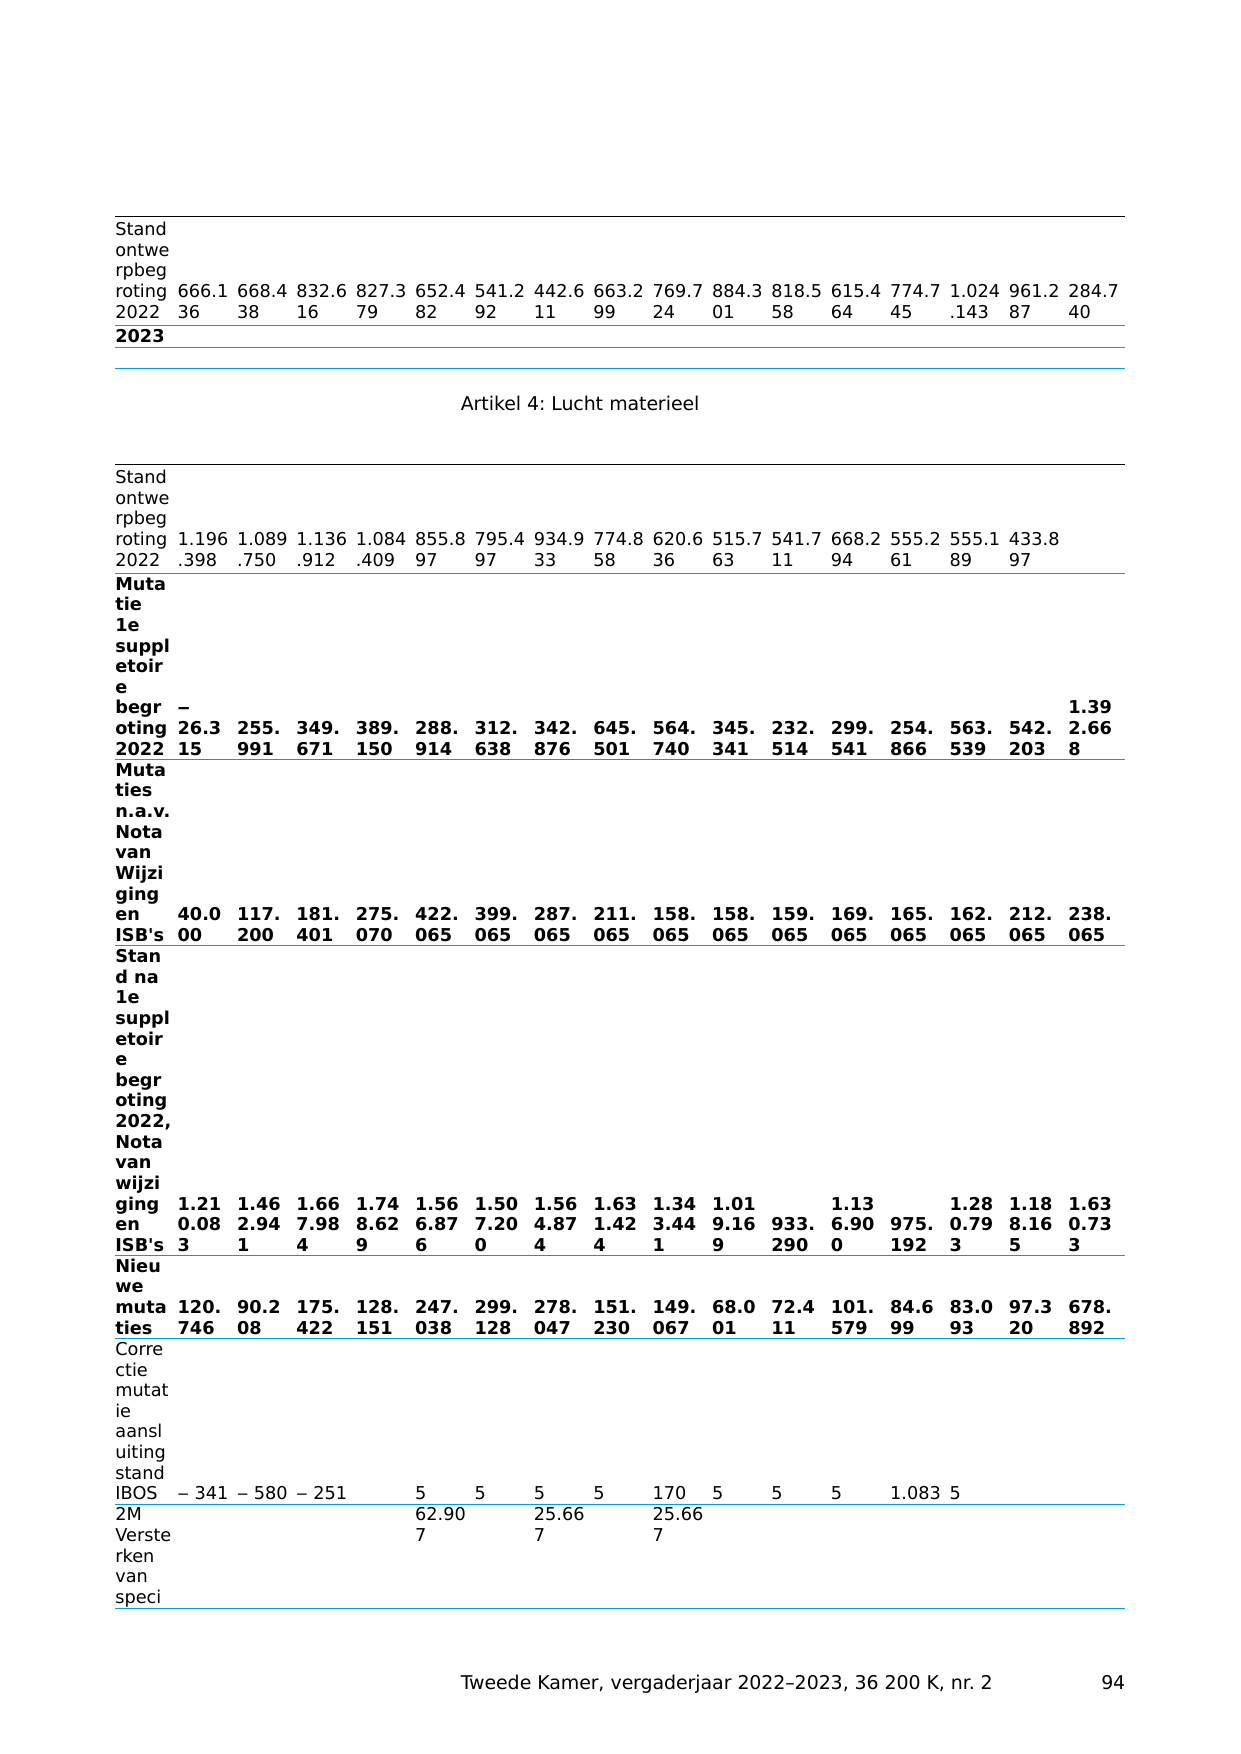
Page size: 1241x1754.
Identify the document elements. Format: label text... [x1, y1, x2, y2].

table_cell 255.991 [234, 574, 293, 759]
table_cell 101.579 [828, 1256, 887, 1338]
table_cell [828, 1505, 887, 1607]
table_cell 961.287 [1006, 217, 1065, 325]
table_cell 299.541 [828, 574, 887, 759]
table_cell [471, 1505, 531, 1607]
table_cell 563.539 [946, 574, 1006, 759]
table_cell 158.065 [650, 760, 709, 945]
table_cell 884.301 [709, 217, 768, 325]
table_cell 564.740 [650, 574, 709, 759]
table_cell 1.210.083 [175, 946, 234, 1255]
table_cell 84.699 [887, 1256, 946, 1338]
table_cell 40.000 [175, 760, 234, 945]
table_cell 5 [590, 1339, 649, 1504]
table_cell Nieuwe mutaties [115, 1256, 174, 1338]
table_cell [531, 348, 590, 367]
table_cell 169.065 [828, 760, 887, 945]
table_cell 1.084.409 [353, 465, 412, 573]
table_cell 170 [650, 1339, 709, 1504]
table_cell 442.611 [531, 217, 590, 325]
table_cell 1.024.143 [946, 217, 1006, 325]
table_cell 1.089.750 [234, 465, 293, 573]
table_cell [709, 348, 768, 367]
table_cell [1065, 1339, 1125, 1504]
table_cell [1065, 1505, 1125, 1607]
table_cell [887, 1505, 946, 1607]
table_cell 5 [471, 1339, 531, 1504]
table_cell 345.341 [709, 574, 768, 759]
table_cell [828, 326, 887, 346]
table_cell 515.763 [709, 465, 768, 573]
table_cell 165.065 [887, 760, 946, 945]
table_cell 120.746 [175, 1256, 234, 1338]
table_cell [412, 326, 471, 346]
table_cell [234, 1505, 293, 1607]
table_cell 211.065 [590, 760, 649, 945]
table_cell 349.671 [293, 574, 353, 759]
table_cell [709, 1505, 768, 1607]
table_header Tabel 40 Artikel 4: Lucht materieel [115, 439, 1125, 464]
table_cell [768, 326, 828, 346]
table_cell 25.667 [531, 1505, 590, 1607]
table_cell 827.379 [353, 217, 412, 325]
table_cell [946, 326, 1006, 346]
table_cell 1.507.200 [471, 946, 531, 1255]
table_cell [1006, 1505, 1065, 1607]
table_cell Stand ontwerpbegroting 2022 [115, 465, 174, 573]
table_cell 1.343.441 [650, 946, 709, 1255]
table_cell [471, 348, 531, 367]
table_cell 312.638 [471, 574, 531, 759]
table_cell 1.019.169 [709, 946, 768, 1255]
table_cell [946, 348, 1006, 367]
table_cell 645.501 [590, 574, 649, 759]
table_cell 1.566.876 [412, 946, 471, 1255]
table_cell [412, 348, 471, 367]
table_cell Stand na 1e suppletoire begroting 2022, Nota van wijziging en ISB's [115, 946, 174, 1255]
table_cell 128.151 [353, 1256, 412, 1338]
table_cell 1.136.900 [828, 946, 887, 1255]
table_cell [234, 326, 293, 346]
table_cell 68.001 [709, 1256, 768, 1338]
table_cell 158.065 [709, 760, 768, 945]
table_cell 542.203 [1006, 574, 1065, 759]
table_cell [471, 326, 531, 346]
table_cell [590, 326, 649, 346]
table_cell [828, 348, 887, 367]
table_cell [115, 348, 174, 367]
table_cell 299.128 [471, 1256, 531, 1338]
table_cell [1065, 326, 1125, 346]
table_cell 278.047 [531, 1256, 590, 1338]
table_cell 149.067 [650, 1256, 709, 1338]
table_cell 117.200 [234, 760, 293, 945]
table_cell 1.392.668 [1065, 574, 1125, 759]
table_cell Correctie mutatie aansluiting stand IBOS [115, 1339, 174, 1504]
table_cell 159.065 [768, 760, 828, 945]
table_cell 795.497 [471, 465, 531, 573]
table_cell [590, 1505, 649, 1607]
table_cell 678.892 [1065, 1256, 1125, 1338]
table_cell 1.136.912 [293, 465, 353, 573]
table_cell 284.740 [1065, 217, 1125, 325]
table_cell 615.464 [828, 217, 887, 325]
table_cell [531, 326, 590, 346]
table_cell 1.748.629 [353, 946, 412, 1255]
table_cell 212.065 [1006, 760, 1065, 945]
table_cell 666.136 [175, 217, 234, 325]
table_cell Mutaties n.a.v. Nota van Wijziging en ISB's [115, 760, 174, 945]
table_cell 287.065 [531, 760, 590, 945]
table_cell [293, 348, 353, 367]
table_cell [768, 348, 828, 367]
table_cell 288.914 [412, 574, 471, 759]
table_cell 555.189 [946, 465, 1006, 573]
table_cell [709, 326, 768, 346]
table_cell 818.558 [768, 217, 828, 325]
table_cell 1.280.793 [946, 946, 1006, 1255]
table_cell 83.093 [946, 1256, 1006, 1338]
table_cell ‒ 341 [175, 1339, 234, 1504]
title Artikel 4: Lucht materieel [461, 393, 1125, 415]
table_cell 1.188.165 [1006, 946, 1065, 1255]
table_cell 247.038 [412, 1256, 471, 1338]
table_cell 2M Versterken van speci [115, 1505, 174, 1607]
table_cell [768, 1505, 828, 1607]
table_cell 162.065 [946, 760, 1006, 945]
table_cell 774.858 [590, 465, 649, 573]
table_cell 774.745 [887, 217, 946, 325]
table_cell [175, 1505, 234, 1607]
table_cell [590, 348, 649, 367]
table_cell 433.897 [1006, 465, 1065, 573]
table_cell ‒ 251 [293, 1339, 353, 1504]
table_cell 5 [768, 1339, 828, 1504]
table_cell Mutatie 1e suppletoire begroting 2022 [115, 574, 174, 759]
table_cell 72.411 [768, 1256, 828, 1338]
table_cell 97.320 [1006, 1256, 1065, 1338]
table_cell 652.482 [412, 217, 471, 325]
table_cell 1.630.733 [1065, 946, 1125, 1255]
table_cell [946, 1505, 1006, 1607]
table_cell 422.065 [412, 760, 471, 945]
table_cell [353, 1505, 412, 1607]
table_cell 1.631.424 [590, 946, 649, 1255]
table_cell 25.667 [650, 1505, 709, 1607]
table_cell 1.083 [887, 1339, 946, 1504]
table_cell [650, 348, 709, 367]
table_cell 934.933 [531, 465, 590, 573]
table_cell [353, 326, 412, 346]
table_cell 1.667.984 [293, 946, 353, 1255]
table_cell 555.261 [887, 465, 946, 573]
table_cell [887, 326, 946, 346]
table_cell [1006, 1339, 1065, 1504]
table_cell 342.876 [531, 574, 590, 759]
table_cell 5 [709, 1339, 768, 1504]
table_cell 620.636 [650, 465, 709, 573]
table_cell [175, 326, 234, 346]
table_cell [1065, 348, 1125, 367]
table_cell [650, 326, 709, 346]
table_cell 5 [946, 1339, 1006, 1504]
table_cell 181.401 [293, 760, 353, 945]
table_header Tabel 39 Artikel 3: Land materieel [115, 191, 1125, 216]
table_cell [175, 348, 234, 367]
table_cell [1006, 326, 1065, 346]
table_cell 399.065 [471, 760, 531, 945]
table_cell 389.150 [353, 574, 412, 759]
table_cell 933.290 [768, 946, 828, 1255]
table_cell 2023 [115, 326, 174, 346]
table_cell 254.866 [887, 574, 946, 759]
table_cell [887, 348, 946, 367]
table_cell 769.724 [650, 217, 709, 325]
table_cell 232.514 [768, 574, 828, 759]
table_cell 62.907 [412, 1505, 471, 1607]
table_cell 668.294 [828, 465, 887, 573]
table_cell 5 [412, 1339, 471, 1504]
table_cell [1065, 465, 1125, 573]
table_cell 855.897 [412, 465, 471, 573]
table_cell [293, 326, 353, 346]
table_cell Stand ontwerpbegroting 2022 [115, 217, 174, 325]
table_cell 541.711 [768, 465, 828, 573]
table_cell 151.230 [590, 1256, 649, 1338]
table_cell ‒ 26.315 [175, 574, 234, 759]
table_cell 5 [828, 1339, 887, 1504]
table_cell ‒ 580 [234, 1339, 293, 1504]
table_cell 238.065 [1065, 760, 1125, 945]
table_cell 541.292 [471, 217, 531, 325]
table_cell [1006, 348, 1065, 367]
table_cell 1.564.874 [531, 946, 590, 1255]
table_cell [353, 1339, 412, 1504]
table_cell 663.299 [590, 217, 649, 325]
table_cell 175.422 [293, 1256, 353, 1338]
table_cell 90.208 [234, 1256, 293, 1338]
table_cell 1.196.398 [175, 465, 234, 573]
table_cell 5 [531, 1339, 590, 1504]
table_cell 275.070 [353, 760, 412, 945]
table_cell [293, 1505, 353, 1607]
table_cell 668.438 [234, 217, 293, 325]
table_cell 975.192 [887, 946, 946, 1255]
table_cell [234, 348, 293, 367]
table_cell 832.616 [293, 217, 353, 325]
table_cell [353, 348, 412, 367]
table_cell 1.462.941 [234, 946, 293, 1255]
